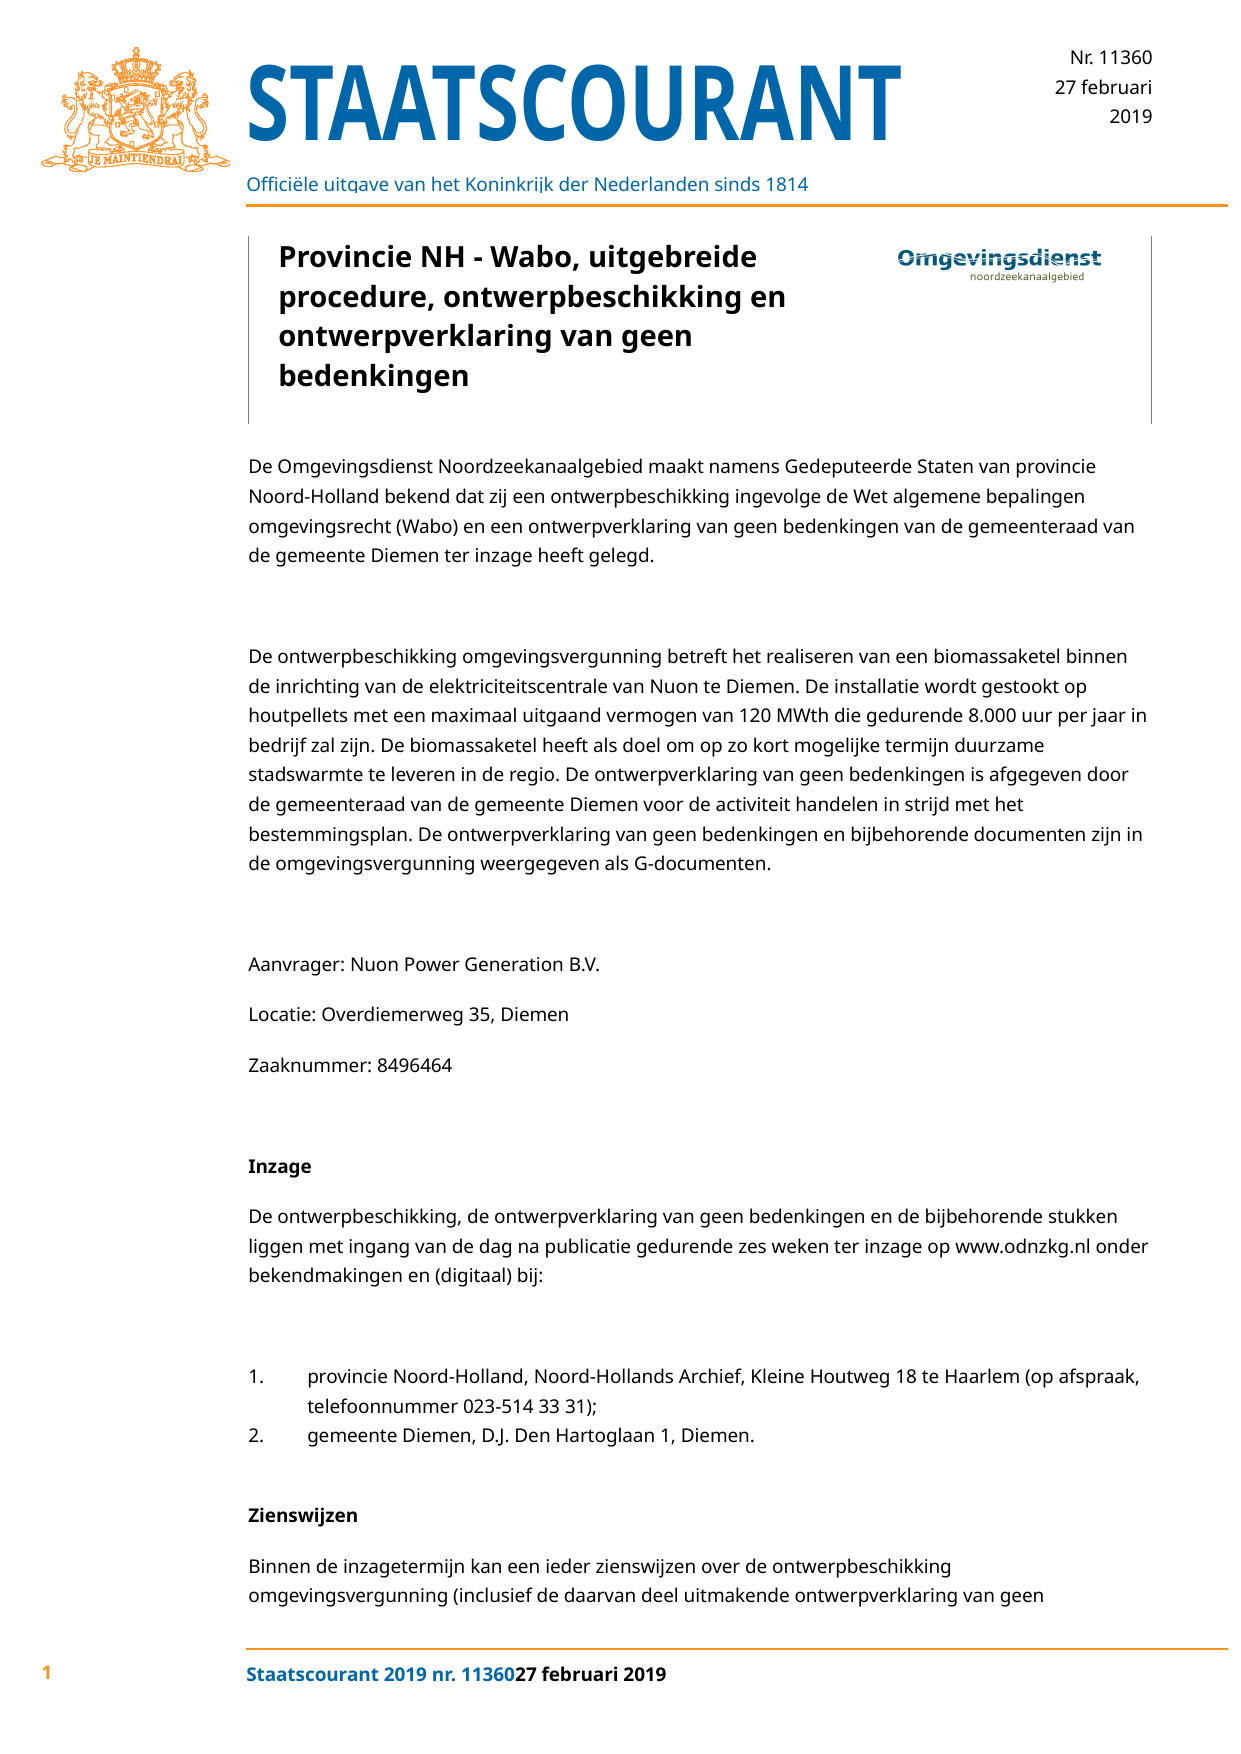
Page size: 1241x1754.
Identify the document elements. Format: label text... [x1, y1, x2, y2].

text Locatie: Overdiemerweg 35, Diemen [248, 1002, 1152, 1027]
text Inzage [248, 1153, 1152, 1178]
picture [882, 236, 1119, 300]
picture [41, 47, 231, 172]
text De Omgevingsdienst Noordzeekanaalgebied maakt namens Gedeputeerde Staten van provincie Noord-Holland bekend dat zij een ontwerpbeschikking ingevolge de Wet algemene bepalingen omgevingsrecht (Wabo) en een ontwerpverklaring van geen bedenkingen van de gemeenteraad van de gemeente Diemen ter inzage heeft gelegd. [248, 454, 1152, 568]
list gemeente Diemen, D.J. Den Hartoglaan 1, Diemen. [248, 1422, 1152, 1448]
text De ontwerpbeschikking, de ontwerpverklaring van geen bedenkingen en de bijbehorende stukken liggen met ingang van de dag na publicatie gedurende zes weken ter inzage op www.odnzkg.nl onder bekendmakingen en (digitaal) bij: [248, 1203, 1152, 1288]
text Binnen de inzagetermijn kan een ieder zienswijzen over de ontwerpbeschikking omgevingsvergunning (inclusief de daarvan deel uitmakende ontwerpverklaring van geen [248, 1553, 1152, 1608]
list provincie Noord-Holland, Noord-Hollands Archief, Kleine Houtweg 18 te Haarlem (op afspraak, telefoonnummer 023-514 33 31); [248, 1363, 1152, 1418]
text Zaaknummer: 8496464 [248, 1052, 1152, 1078]
text De ontwerpbeschikking omgevingsvergunning betreft het realiseren van een biomassaketel binnen de inrichting van de elektriciteitscentrale van Nuon te Diemen. De installatie wordt gestookt op houtpellets met een maximaal uitgaand vermogen van 120 MWth die gedurende 8.000 uur per jaar in bedrijf zal zijn. De biomassaketel heeft als doel om op zo kort mogelijke termijn duurzame stadswarmte te leveren in de regio. De ontwerpverklaring van geen bedenkingen is afgegeven door de gemeenteraad van de gemeente Diemen voor de activiteit handelen in strijd met het bestemmingsplan. De ontwerpverklaring van geen bedenkingen en bijbehorende documenten zijn in de omgevingsvergunning weergegeven als G-documenten. [248, 643, 1152, 876]
text Aanvrager: Nuon Power Generation B.V. [248, 951, 1152, 977]
table_header [850, 236, 1151, 424]
table_header Provincie NH - Wabo, uitgebreide procedure, ontwerpbeschikking en ontwerpverklaring van geen bedenkingen [249, 236, 850, 424]
text Zienswijzen [248, 1502, 1152, 1528]
